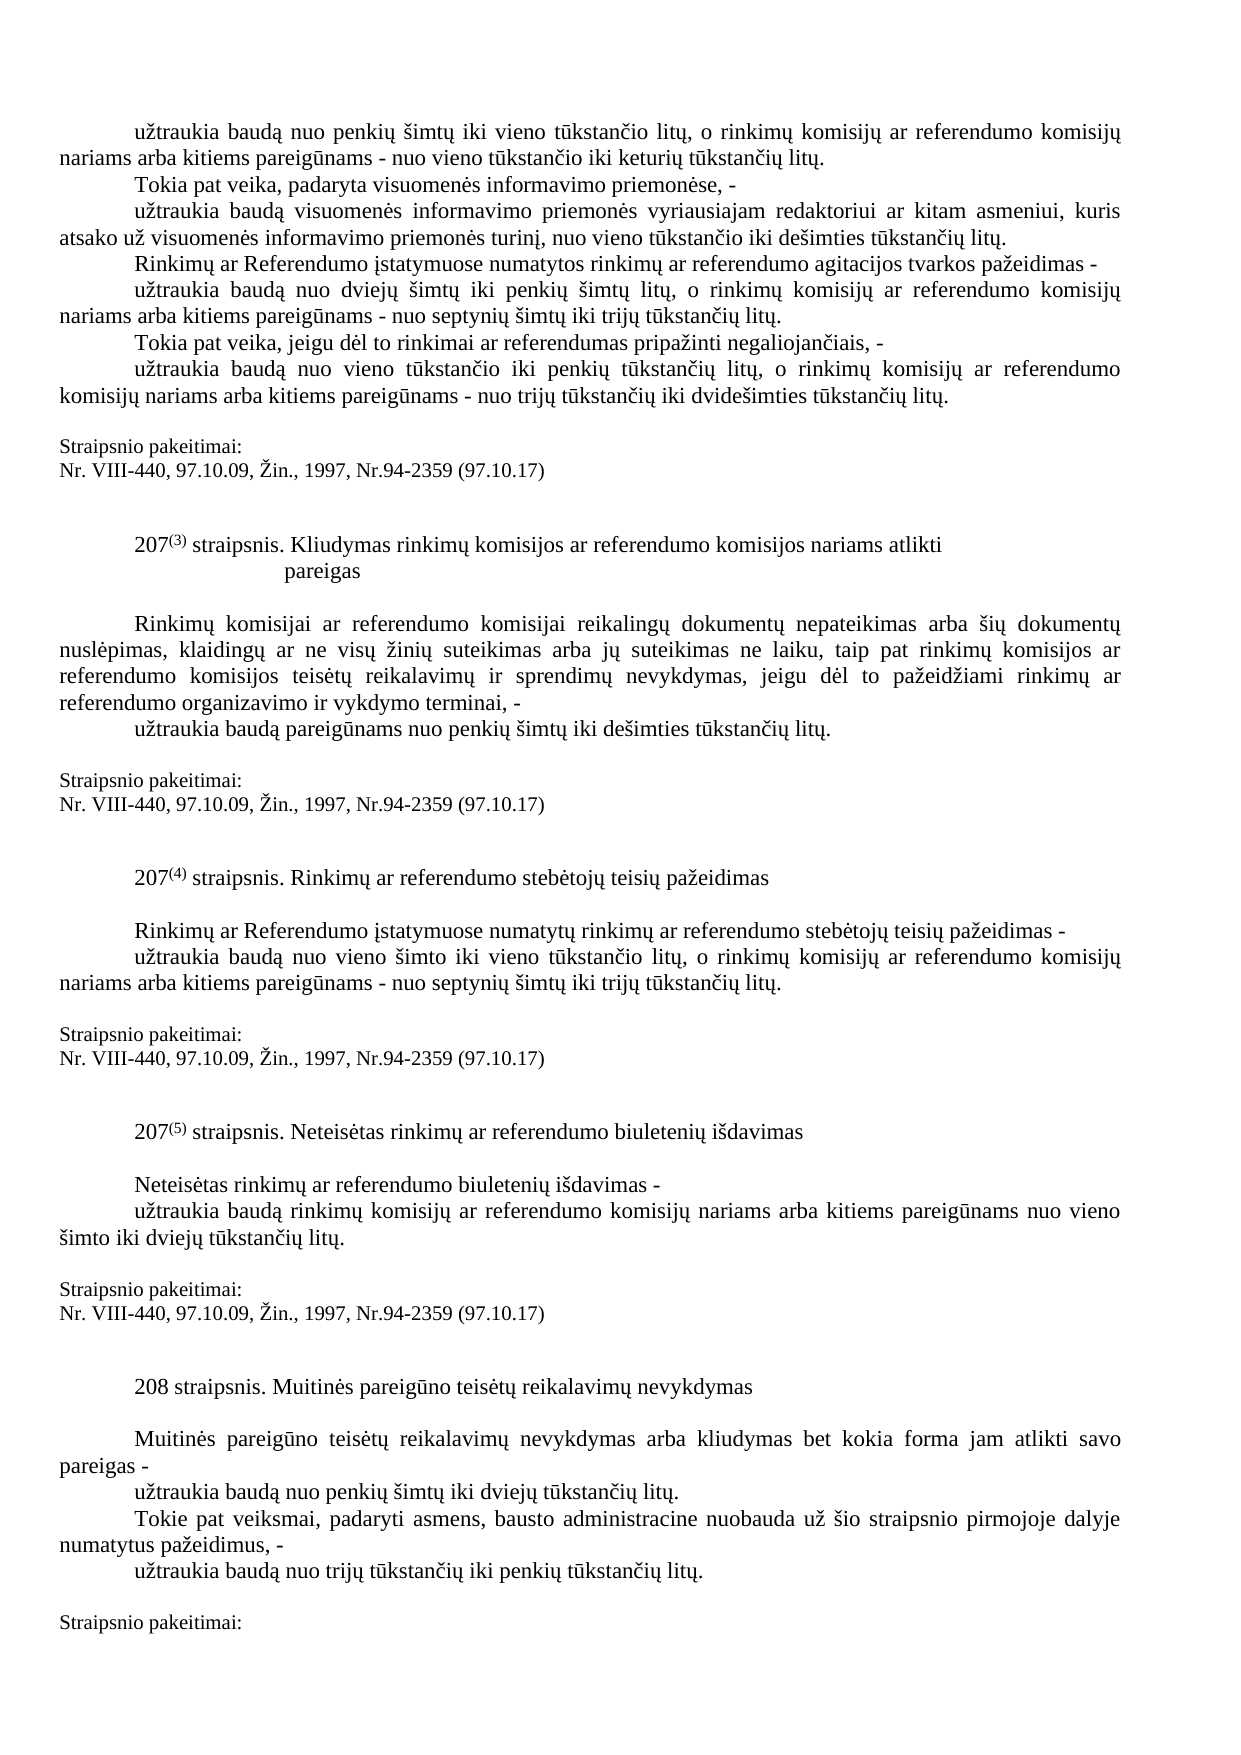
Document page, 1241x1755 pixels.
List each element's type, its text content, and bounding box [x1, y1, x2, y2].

text Tokie pat veiksmai, padaryti asmens, bausto administracine nuobauda už šio straipsnio pirmojoje dalyje numatytus pažeidimus, - [59, 1504, 1122, 1557]
text Straipsnio pakeitimai: [59, 1022, 1122, 1046]
text Nr. VIII-440, 97.10.09, Žin., 1997, Nr.94-2359 (97.10.17) [59, 792, 1122, 816]
text Muitinės pareigūno teisėtų reikalavimų nevykdymas arba kliudymas bet kokia forma jam atlikti savo pareigas - [59, 1426, 1122, 1478]
text 207(4) straipsnis. Rinkimų ar referendumo stebėtojų teisių pažeidimas [59, 864, 1122, 890]
text Nr. VIII-440, 97.10.09, Žin., 1997, Nr.94-2359 (97.10.17) [59, 1046, 1122, 1070]
text Rinkimų komisijai ar referendumo komisijai reikalingų dokumentų nepateikimas arba šių dokumentų nuslėpimas, klaidingų ar ne visų žinių suteikimas arba jų suteikimas ne laiku, taip pat rinkimų komisijos ar referendumo komisijos teisėtų reikalavimų ir sprendimų nevykdymas, jeigu dėl to pažeidžiami rinkimų ar referendumo organizavimo ir vykdymo terminai, - [59, 610, 1122, 715]
text užtraukia baudą nuo penkių šimtų iki vieno tūkstančio litų, o rinkimų komisijų ar referendumo komisijų nariams arba kitiems pareigūnams - nuo vieno tūkstančio iki keturių tūkstančių litų. [59, 118, 1122, 171]
text Tokia pat veika, jeigu dėl to rinkimai ar referendumas pripažinti negaliojančiais, - [59, 329, 1122, 355]
text Straipsnio pakeitimai: [59, 768, 1122, 792]
text pareigas [284, 557, 1122, 583]
text užtraukia baudą nuo vieno šimto iki vieno tūkstančio litų, o rinkimų komisijų ar referendumo komisijų nariams arba kitiems pareigūnams - nuo septynių šimtų iki trijų tūkstančių litų. [59, 943, 1122, 996]
text užtraukia baudą nuo dviejų šimtų iki penkių šimtų litų, o rinkimų komisijų ar referendumo komisijų nariams arba kitiems pareigūnams - nuo septynių šimtų iki trijų tūkstančių litų. [59, 276, 1122, 329]
text 208 straipsnis. Muitinės pareigūno teisėtų reikalavimų nevykdymas [59, 1373, 1122, 1399]
text užtraukia baudą nuo trijų tūkstančių iki penkių tūkstančių litų. [59, 1557, 1122, 1584]
text Rinkimų ar Referendumo įstatymuose numatytos rinkimų ar referendumo agitacijos tvarkos pažeidimas - [59, 250, 1122, 276]
text Rinkimų ar Referendumo įstatymuose numatytų rinkimų ar referendumo stebėtojų teisių pažeidimas - [59, 917, 1122, 943]
text užtraukia baudą visuomenės informavimo priemonės vyriausiajam redaktoriui ar kitam asmeniui, kuris atsako už visuomenės informavimo priemonės turinį, nuo vieno tūkstančio iki dešimties tūkstančių litų. [59, 197, 1122, 250]
text Nr. VIII-440, 97.10.09, Žin., 1997, Nr.94-2359 (97.10.17) [59, 1301, 1122, 1325]
text 207(5) straipsnis. Neteisėtas rinkimų ar referendumo biuletenių išdavimas [59, 1118, 1122, 1145]
text Tokia pat veika, padaryta visuomenės informavimo priemonėse, - [59, 171, 1122, 197]
text 207(3) straipsnis. Kliudymas rinkimų komisijos ar referendumo komisijos nariams atlikti [134, 531, 1122, 557]
text Straipsnio pakeitimai: [59, 434, 1122, 458]
text užtraukia baudą rinkimų komisijų ar referendumo komisijų nariams arba kitiems pareigūnams nuo vieno šimto iki dviejų tūkstančių litų. [59, 1197, 1122, 1250]
text užtraukia baudą nuo penkių šimtų iki dviejų tūkstančių litų. [59, 1478, 1122, 1504]
text Straipsnio pakeitimai: [59, 1277, 1122, 1301]
text užtraukia baudą nuo vieno tūkstančio iki penkių tūkstančių litų, o rinkimų komisijų ar referendumo komisijų nariams arba kitiems pareigūnams - nuo trijų tūkstančių iki dvidešimties tūkstančių litų. [59, 355, 1122, 408]
text Neteisėtas rinkimų ar referendumo biuletenių išdavimas - [59, 1171, 1122, 1197]
text Straipsnio pakeitimai: [59, 1610, 1122, 1634]
text Nr. VIII-440, 97.10.09, Žin., 1997, Nr.94-2359 (97.10.17) [59, 458, 1122, 482]
text užtraukia baudą pareigūnams nuo penkių šimtų iki dešimties tūkstančių litų. [59, 715, 1122, 741]
